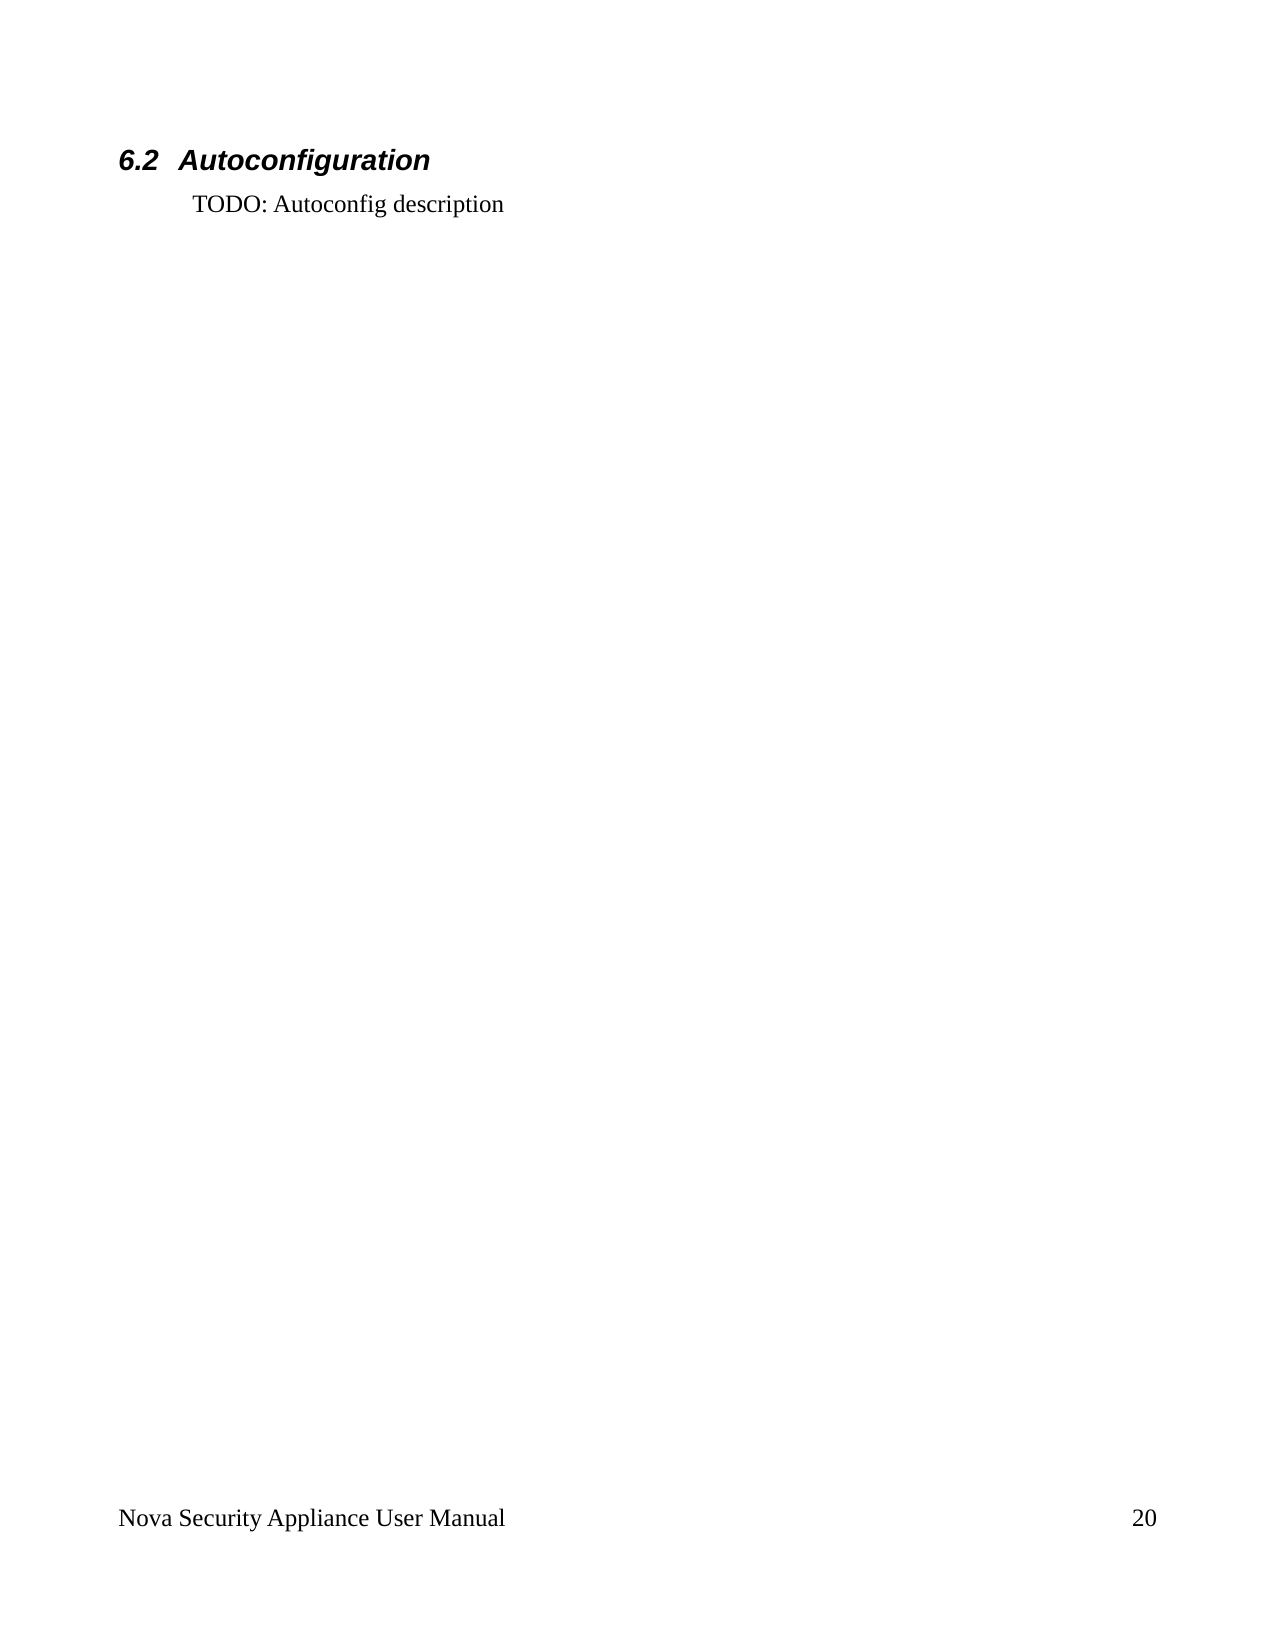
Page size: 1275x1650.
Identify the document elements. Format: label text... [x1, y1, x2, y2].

subtitle Autoconfiguration [118, 143, 1157, 177]
text TODO: Autoconfig description [118, 189, 1157, 218]
